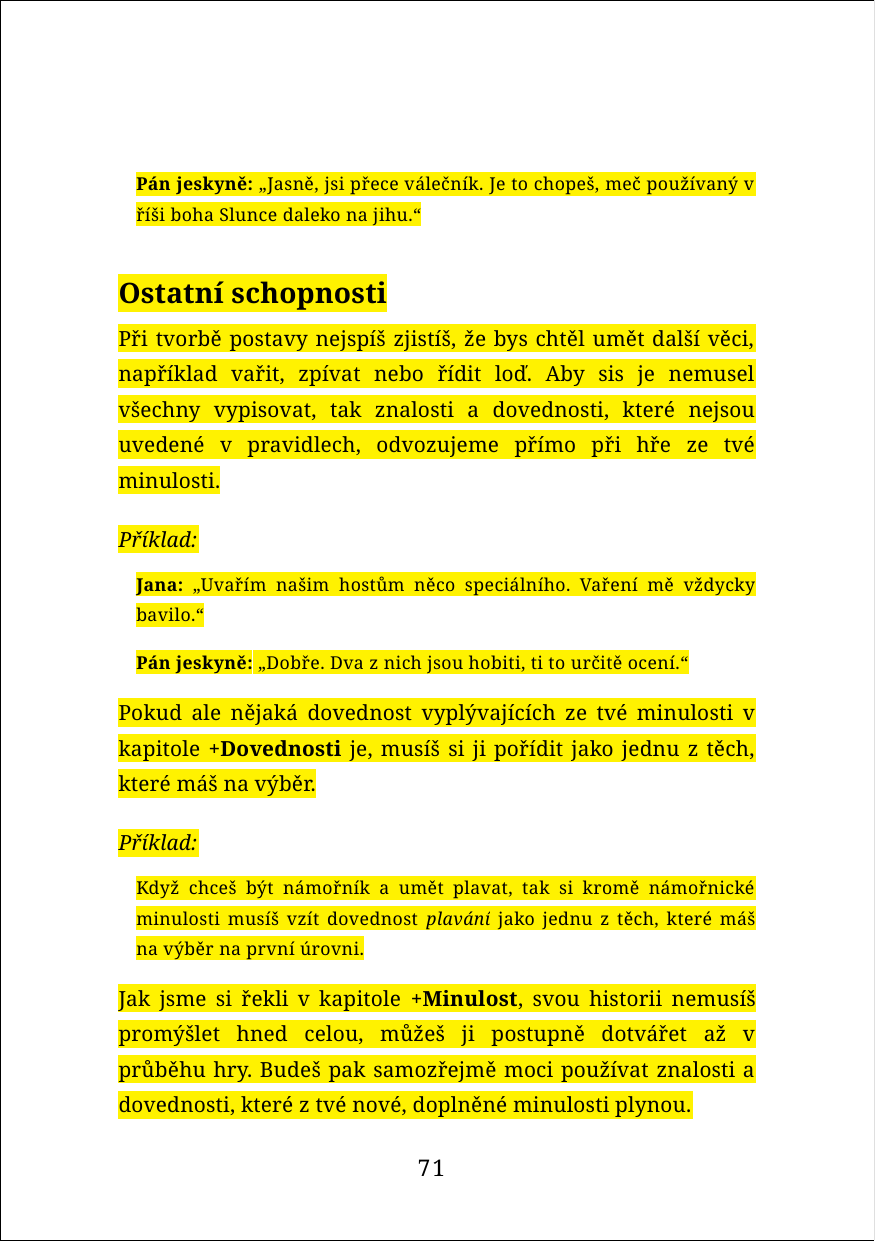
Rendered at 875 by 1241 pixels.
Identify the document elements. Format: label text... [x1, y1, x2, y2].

text Pán jeskyně: „Jasně, jsi přece válečník. Je to chopeš, meč používaný v říši boha Slunce daleko na jihu.“ [136, 172, 756, 226]
text Pán jeskyně: „Dobře. Dva z nich jsou hobiti, ti to určitě ocení.“ [136, 650, 756, 674]
text Když chceš být námořník a umět plavat, tak si kromě námořnické minulosti musíš vzít dovednost plavání jako jednu z těch, které máš na výběr na první úrovni. [136, 876, 756, 960]
text Jana: „Uvařím našim hostům něco speciálního. Vaření mě vždycky bavilo.“ [136, 572, 756, 627]
text Jak jsme si řekli v kapitole +Minulost, svou historii nemusíš promýšlet hned celou, můžeš ji postupně dotvářet až v průběhu hry. Budeš pak samozřejmě moci používat znalosti a dovednosti, které z tvé nové, doplněné minulosti plynou. [118, 984, 756, 1119]
text Příklad: [118, 828, 756, 857]
text Příklad: [118, 525, 756, 553]
text Pokud ale nějaká dovednost vyplývajících ze tvé minulosti v kapitole +Dovednosti je, musíš si ji pořídit jako jednu z těch, které máš na výběr. [118, 698, 756, 798]
text Při tvorbě postavy nejspíš zjistíš, že bys chtěl umět další věci, například vařit, zpívat nebo řídit loď. Aby sis je nemusel všechny vypisovat, tak znalosti a dovednosti, které nejsou uvedené v pravidlech, odvozujeme přímo při hře ze tvé minulosti. [118, 324, 756, 494]
subtitle Ostatní schopnosti [118, 273, 756, 312]
